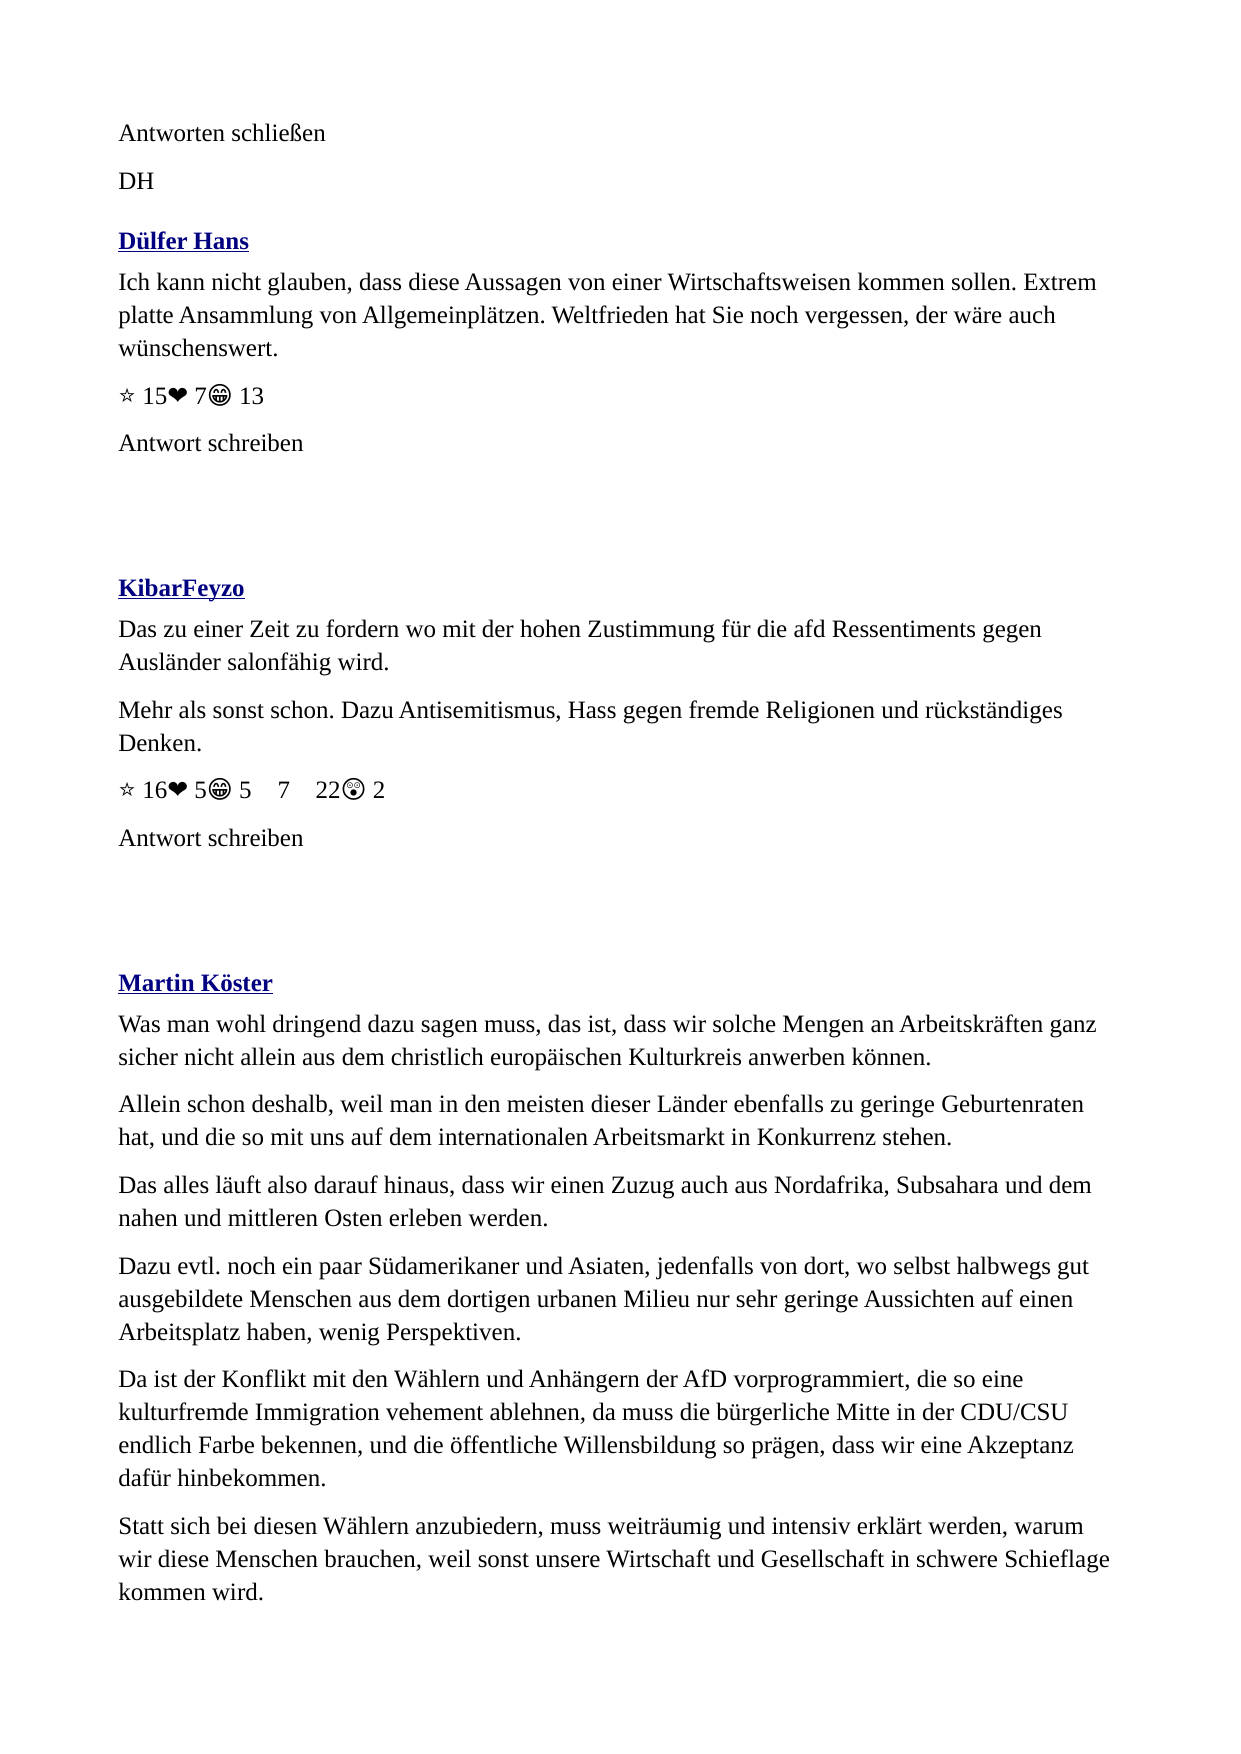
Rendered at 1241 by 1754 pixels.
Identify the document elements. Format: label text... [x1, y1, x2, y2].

text DH [118, 166, 1122, 194]
text Antwort schreiben [118, 823, 1122, 852]
text Ich kann nicht glauben, dass diese Aussagen von einer Wirtschaftsweisen kommen sollen. Extrem platte Ansammlung von Allgemeinplätzen. Weltfrieden hat Sie noch vergessen, der wäre auch wünschenswert. [118, 267, 1122, 362]
text Was man wohl dringend dazu sagen muss, das ist, dass wir solche Mengen an Arbeitskräften ganz sicher nicht allein aus dem christlich europäischen Kulturkreis anwerben können. [118, 1009, 1122, 1071]
subtitle Martin Köster [118, 968, 1122, 996]
subtitle KibarFeyzo [118, 573, 1122, 602]
text ⭐️ 15❤️ 7😁 13 [118, 381, 1122, 409]
text Mehr als sonst schon. Dazu Antisemitismus, Hass gegen fremde Religionen und rückständiges Denken. [118, 695, 1122, 757]
text Da ist der Konflikt mit den Wählern und Anhängern der AfD vorprogrammiert, die so eine kulturfremde Immigration vehement ablehnen, da muss die bürgerliche Mitte in der CDU/CSU endlich Farbe bekennen, und die öffentliche Willensbildung so prägen, dass wir eine Akzeptanz dafür hinbekommen. [118, 1364, 1122, 1492]
text Statt sich bei diesen Wählern anzubiedern, muss weiträumig und intensiv erklärt werden, warum wir diese Menschen brauchen, weil sonst unsere Wirtschaft und Gesellschaft in schwere Schieflage kommen wird. [118, 1511, 1122, 1606]
text Das zu einer Zeit zu fordern wo mit der hohen Zustimmung für die afd Ressentiments gegen Ausländer salonfähig wird. [118, 614, 1122, 676]
text Antwort schreiben [118, 428, 1122, 457]
text Allein schon deshalb, weil man in den meisten dieser Länder ebenfalls zu geringe Geburtenraten hat, und die so mit uns auf dem internationalen Arbeitsmarkt in Konkurrenz stehen. [118, 1089, 1122, 1151]
subtitle Dülfer Hans [118, 226, 1122, 254]
text Das alles läuft also darauf hinaus, dass wir einen Zuzug auch aus Nordafrika, Subsahara und dem nahen und mittleren Osten erleben werden. [118, 1170, 1122, 1232]
text ⭐️ 16❤️ 5😁 5🙁 7🤨 22😲 2 [118, 775, 1122, 804]
text Antworten schließen [118, 118, 1122, 147]
text Dazu evtl. noch ein paar Südamerikaner und Asiaten, jedenfalls von dort, wo selbst halbwegs gut ausgebildete Menschen aus dem dortigen urbanen Milieu nur sehr geringe Aussichten auf einen Arbeitsplatz haben, wenig Perspektiven. [118, 1251, 1122, 1346]
